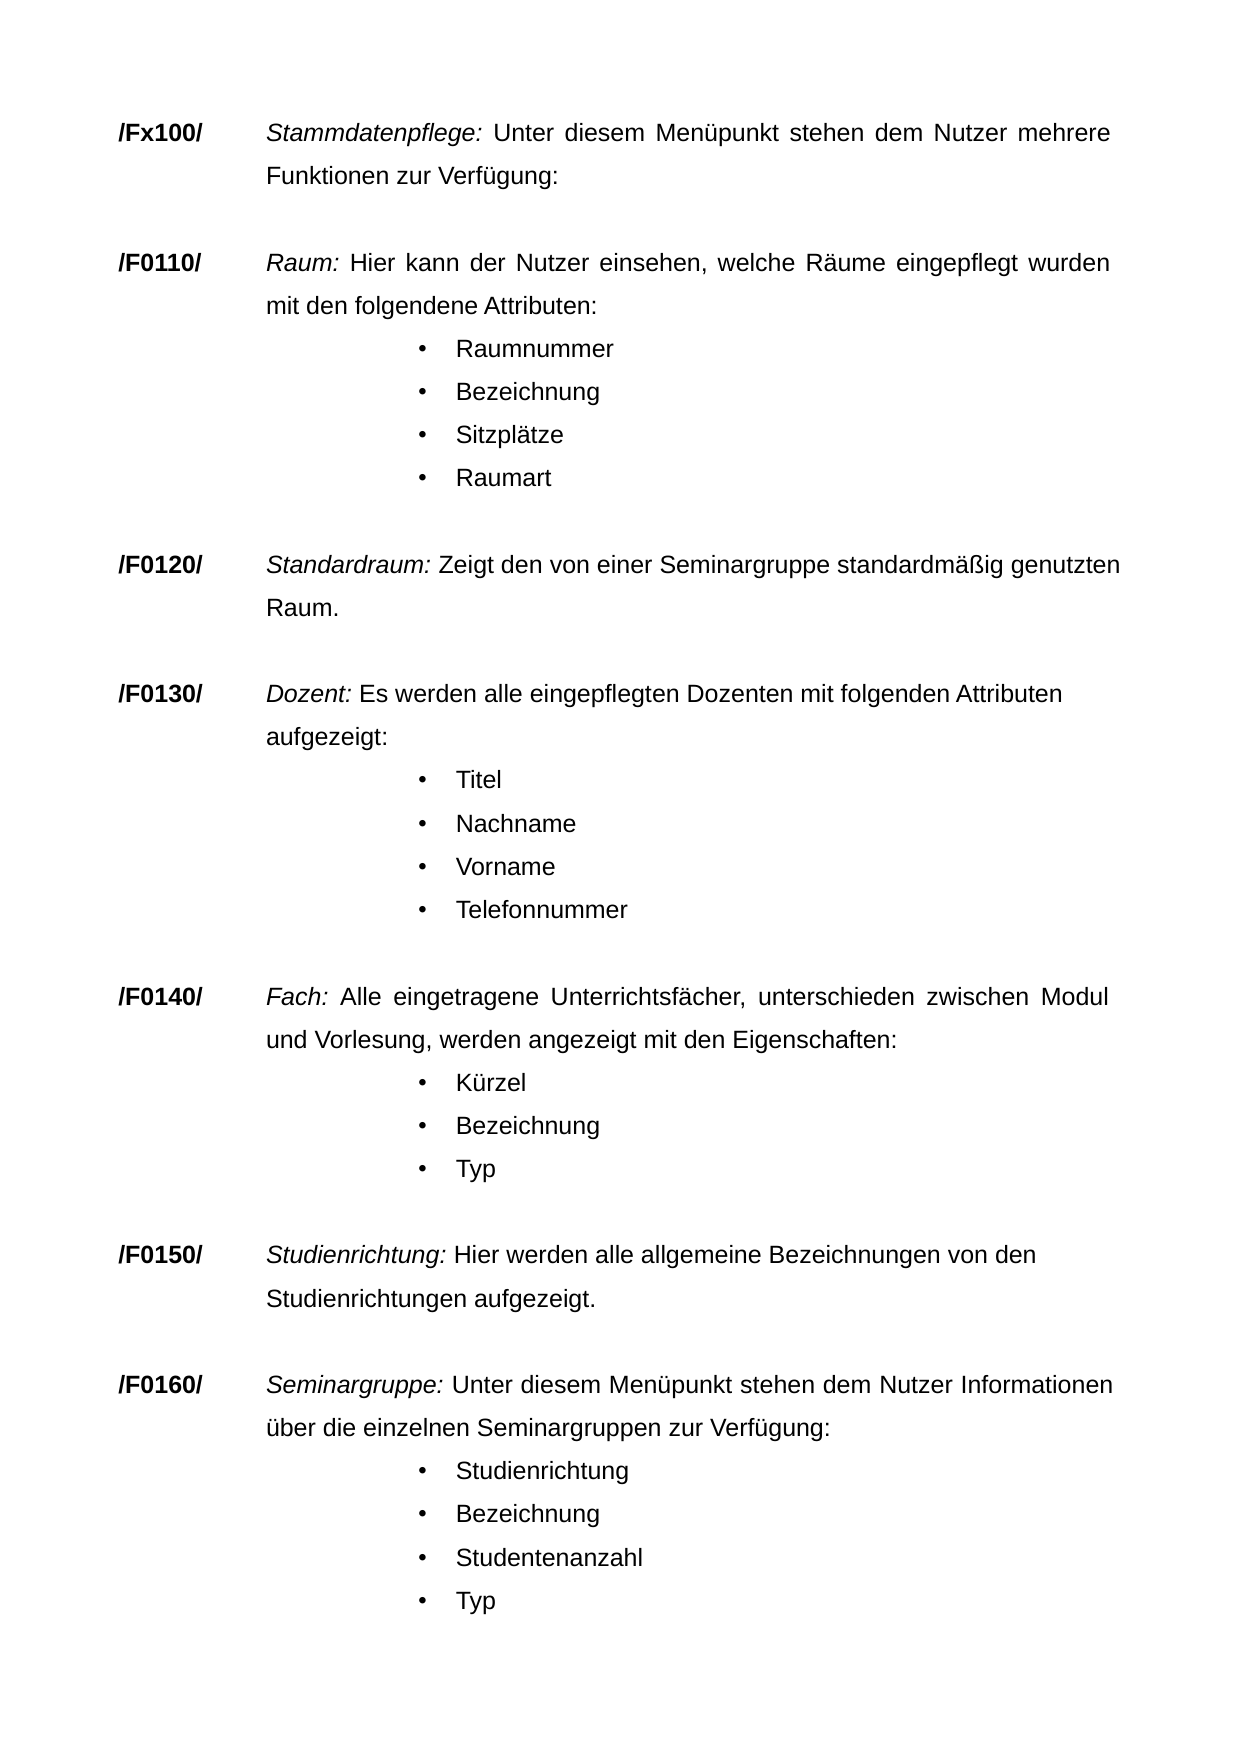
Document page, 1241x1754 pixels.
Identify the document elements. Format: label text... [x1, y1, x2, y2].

text /Fx100/ Stammdatenpflege: Unter diesem Menüpunkt stehen dem Nutzer mehrere Funktionen zur Verfügung: [118, 118, 1122, 190]
list Studienrichtung [418, 1456, 1122, 1485]
list Typ [418, 1586, 1122, 1615]
list Kürzel [418, 1068, 1122, 1097]
list Raumnummer [418, 334, 1122, 363]
list Nachname [418, 809, 1122, 837]
list Telefonnummer [418, 895, 1122, 924]
list Titel [418, 765, 1122, 794]
list Raumart [418, 463, 1122, 492]
text /F0140/ Fach: Alle eingetragene Unterrichtsfächer, unterschieden zwischen Modul und Vorlesung, werden angezeigt mit den Eigenschaften: [118, 981, 1122, 1053]
list Bezeichnung [418, 1499, 1122, 1528]
list Vorname [418, 852, 1122, 881]
text /F0150/ Studienrichtung: Hier werden alle allgemeine Bezeichnungen von den Studienrichtungen aufgezeigt. [118, 1241, 1122, 1312]
list Bezeichnung [418, 377, 1122, 406]
text /F0110/ Raum: Hier kann der Nutzer einsehen, welche Räume eingepflegt wurden mit den folgendene Attributen: [118, 247, 1122, 319]
list Sitzplätze [418, 420, 1122, 449]
text /F0130/ Dozent: Es werden alle eingepflegten Dozenten mit folgenden Attributen aufgezeigt: [118, 679, 1122, 751]
text /F0120/ Standardraum: Zeigt den von einer Seminargruppe standardmäßig genutzten Raum. [118, 550, 1122, 622]
text /F0160/ Seminargruppe: Unter diesem Menüpunkt stehen dem Nutzer Informationen über die einzelnen Seminargruppen zur Verfügung: [118, 1370, 1122, 1442]
list Bezeichnung [418, 1111, 1122, 1140]
list Typ [418, 1154, 1122, 1183]
list Studentenanzahl [418, 1543, 1122, 1571]
